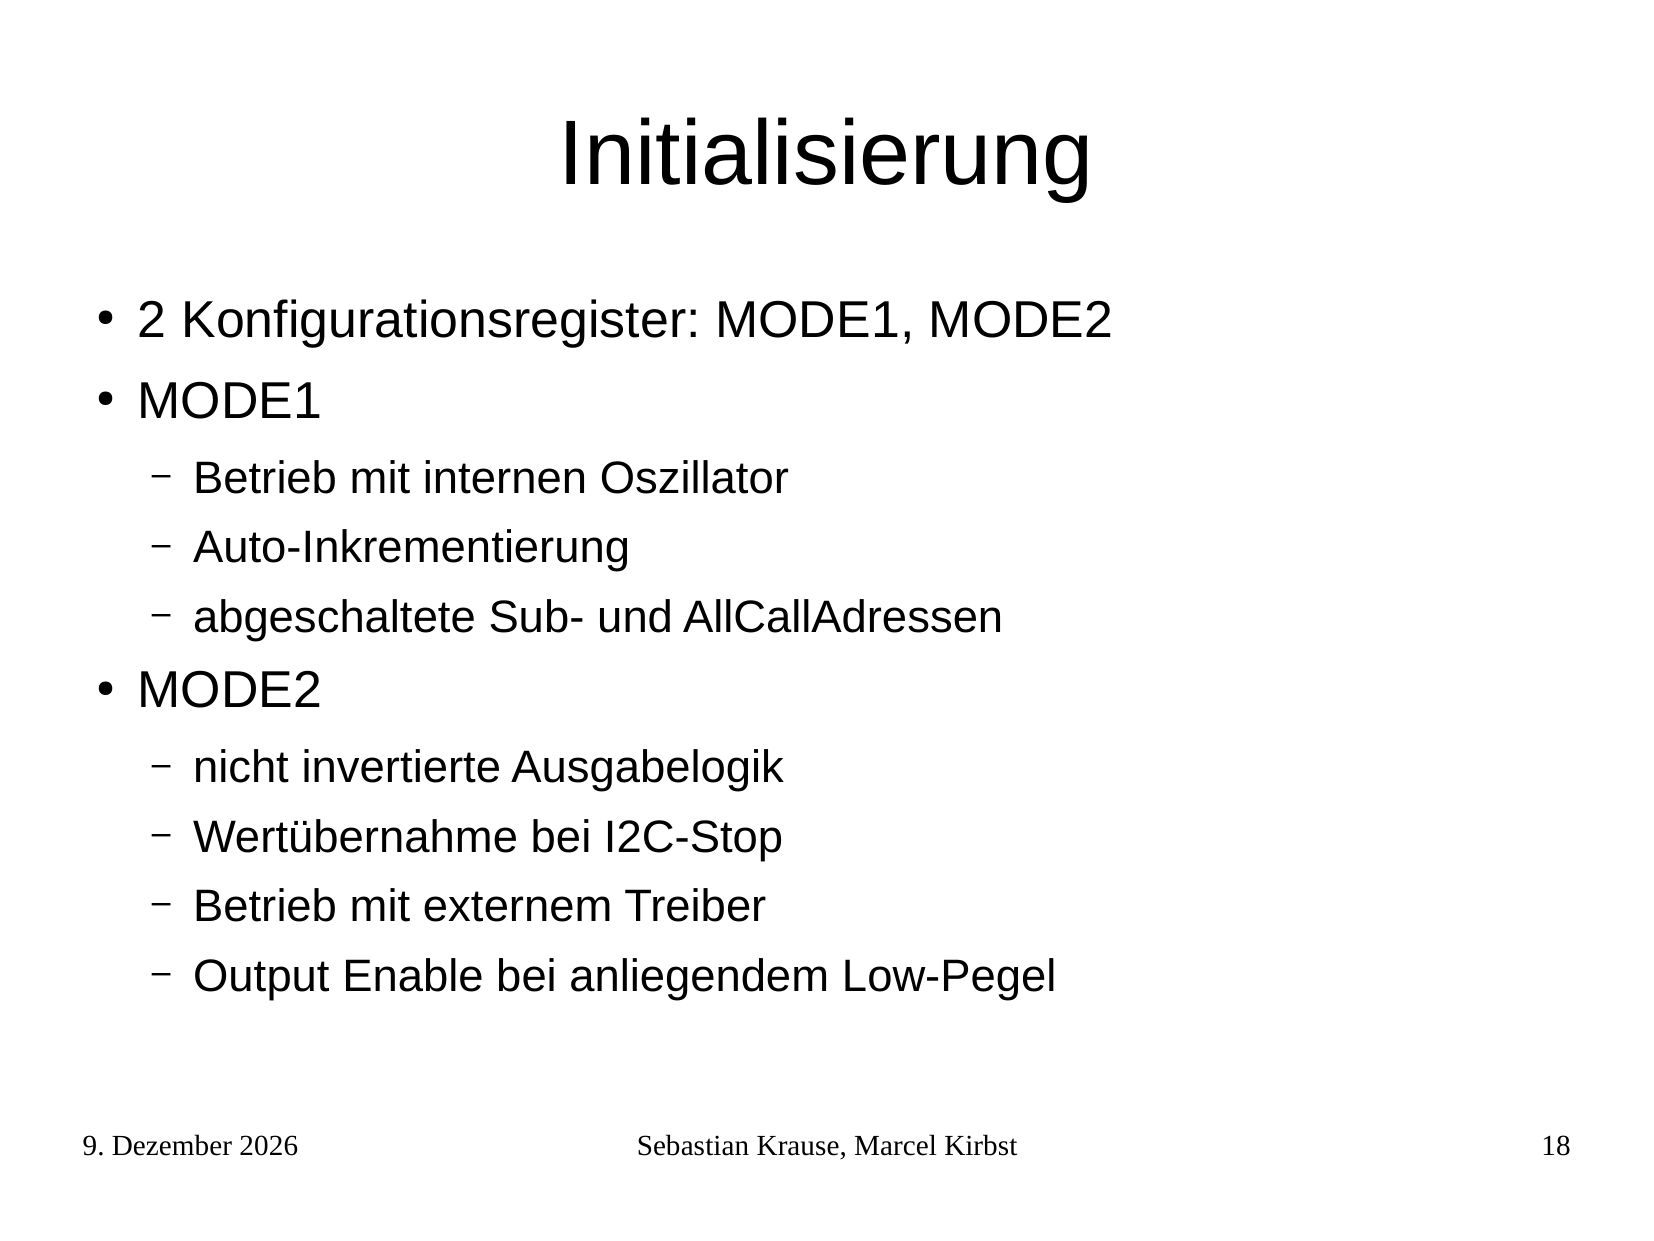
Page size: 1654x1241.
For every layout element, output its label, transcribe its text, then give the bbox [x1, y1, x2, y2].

title Initialisierung [82, 49, 1571, 257]
list 2 Konfigurationsregister: MODE1, MODE2 MODE1 Betrieb mit internen Oszillator Auto-Inkrementierung abgeschaltete Sub- und AllCallAdressen MODE2 nicht invertierte Ausgabelogik Wertübernahme bei I2C-Stop Betrieb mit externem Treiber Output Enable bei anliegendem Low-Pegel [82, 290, 1538, 1010]
